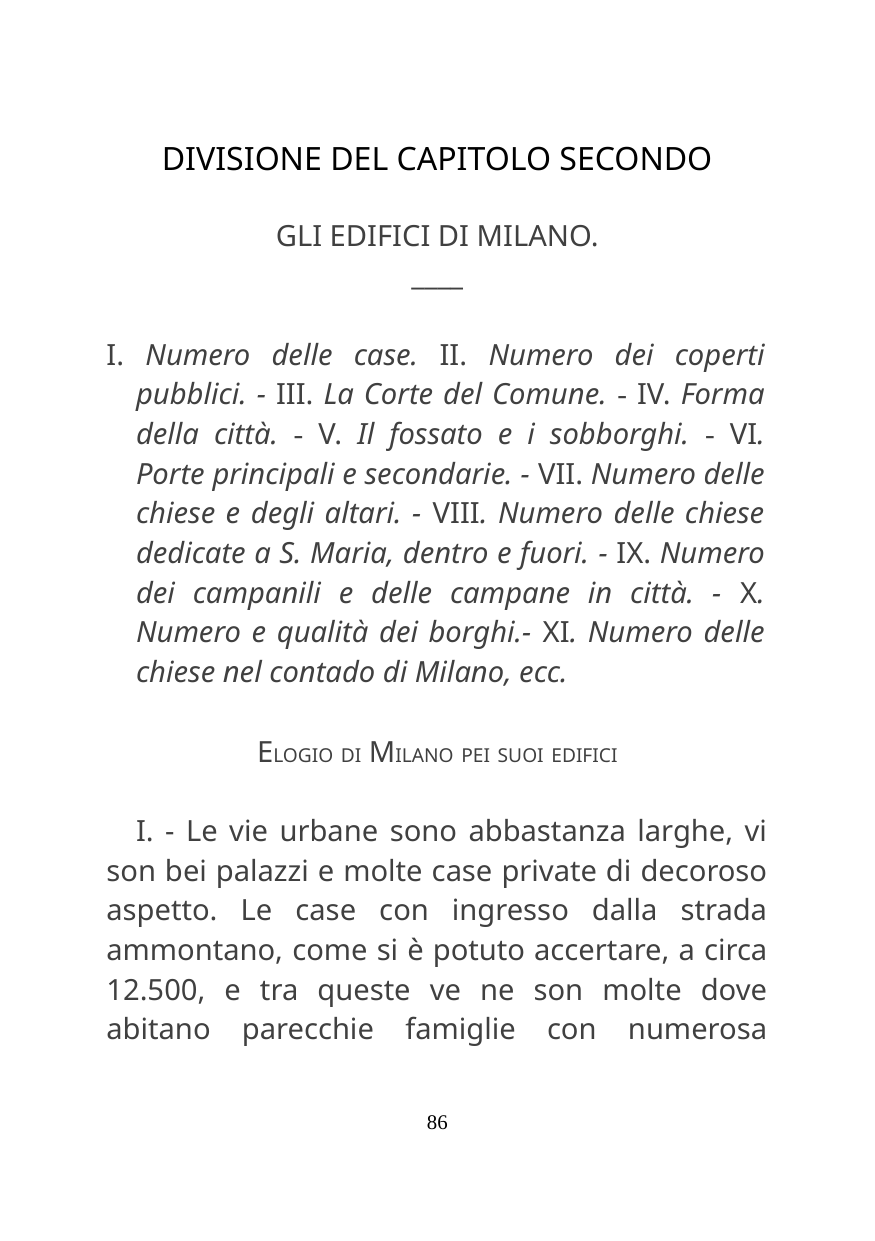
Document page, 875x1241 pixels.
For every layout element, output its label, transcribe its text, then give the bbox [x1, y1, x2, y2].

text I. Numero delle case. II. Numero dei coperti pubblici. - III. La Corte del Comune. - IV. Forma della città. - V. Il fossato e i sobborghi. - VI. Porte principali e secondarie. - VII. Numero delle chiese e degli altari. - VIII. Numero delle chiese dedicate a S. Maria, dentro e fuori. - IX. Numero dei campanili e delle campane in città. - X. Numero e qualità dei borghi.- XI. Numero delle chiese nel contado di Milano, ecc. [106, 334, 768, 691]
text GLI EDIFICI DI MILANO. [106, 215, 768, 254]
subtitle DIVISIONE DEL CAPITOLO SECONDO [106, 136, 768, 179]
text I. - Le vie urbane sono abbastanza larghe, vi son bei palazzi e molte case private di decoroso aspetto. Le case con ingresso dalla strada ammontano, come si è potuto accertare, a circa 12.500, e tra queste ve ne son molte dove abitano parecchie famiglie con numerosa [106, 810, 768, 1048]
text Elogio di Milano pei suoi edifici [106, 731, 768, 771]
text ____ [106, 254, 768, 294]
